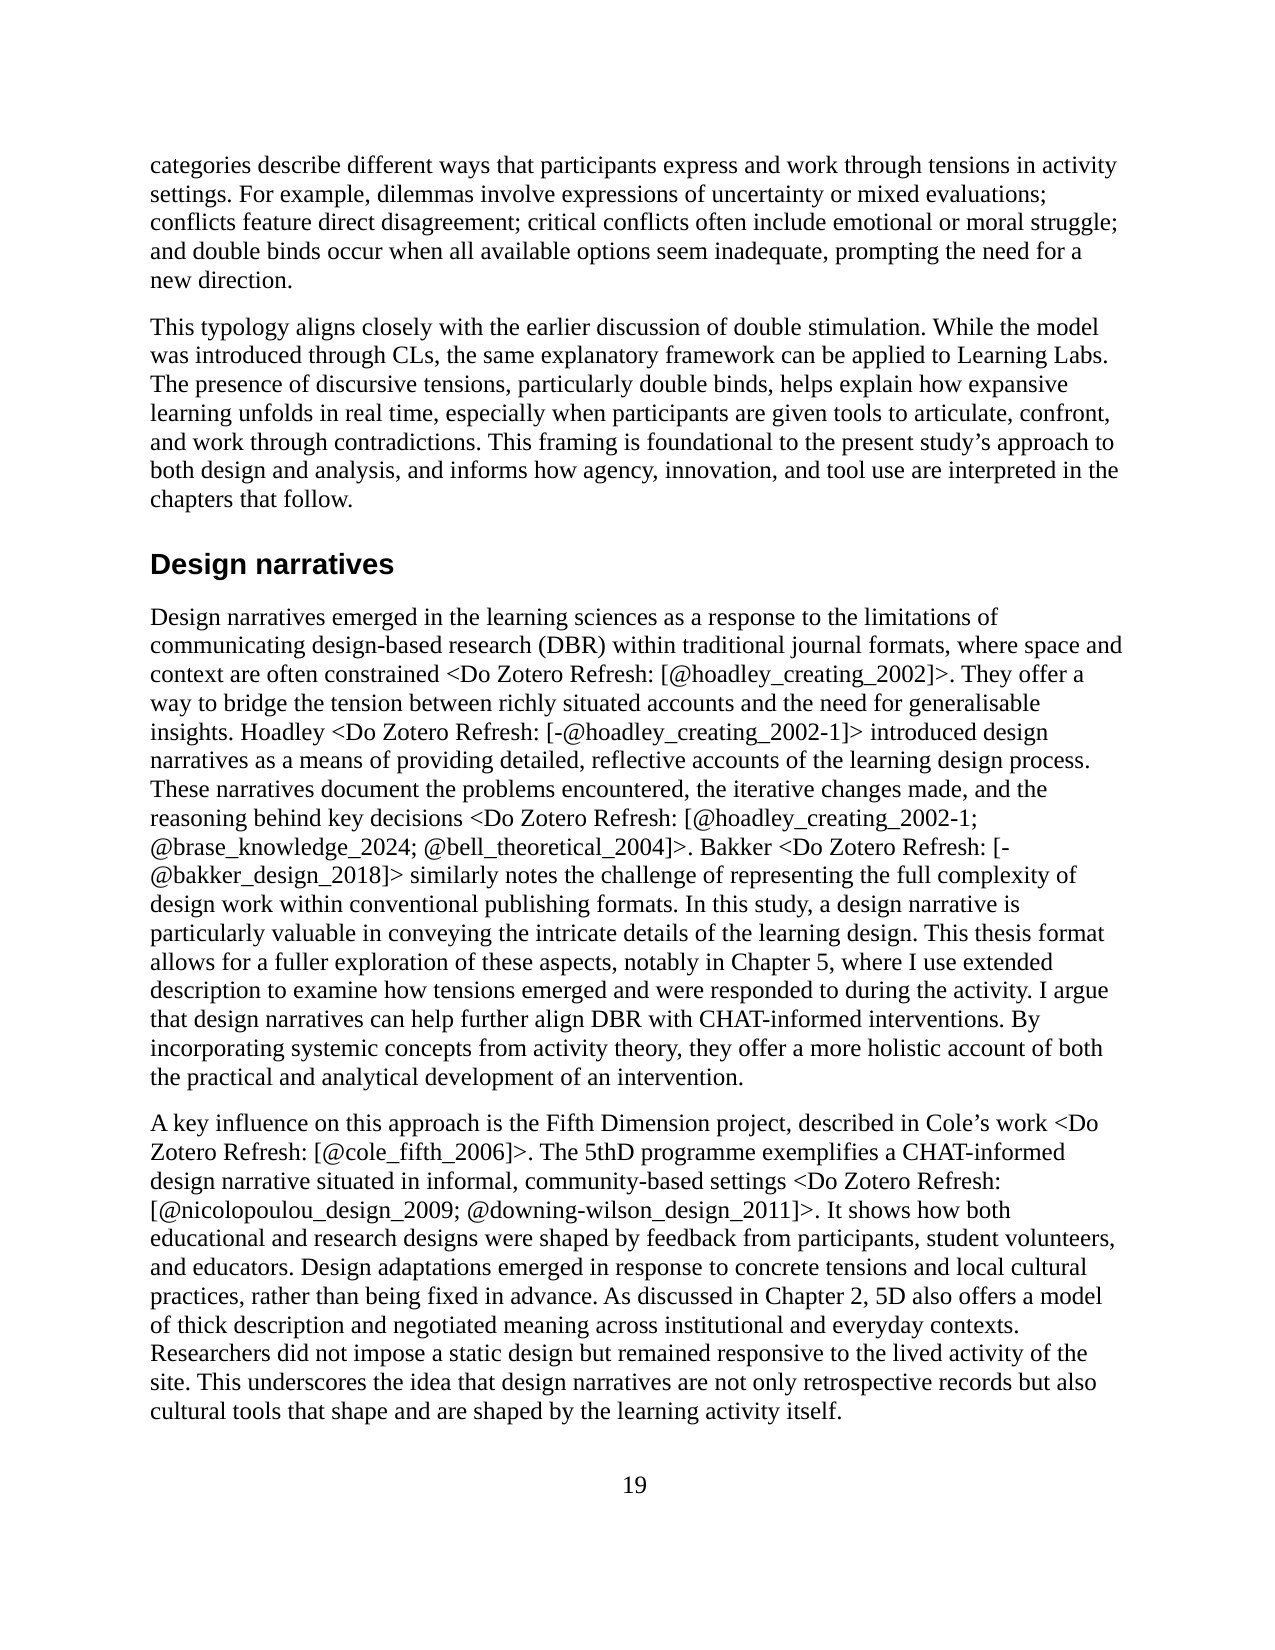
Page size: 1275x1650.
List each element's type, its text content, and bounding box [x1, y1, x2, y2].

subtitle Design narratives [150, 547, 1125, 580]
text categories describe different ways that participants express and work through tensions in activity settings. For example, dilemmas involve expressions of uncertainty or mixed evaluations; conflicts feature direct disagreement; critical conflicts often include emotional or moral struggle; and double binds occur when all available options seem inadequate, prompting the need for a new direction. [150, 150, 1125, 294]
text A key influence on this approach is the Fifth Dimension project, described in Cole’s work <Do Zotero Refresh: [@cole_fifth_2006]>. The 5thD programme exemplifies a CHAT-informed design narrative situated in informal, community-based settings <Do Zotero Refresh: [@nicolopoulou_design_2009; @downing-wilson_design_2011]>. It shows how both educational and research designs were shaped by feedback from participants, student volunteers, and educators. Design adaptations emerged in response to concrete tensions and local cultural practices, rather than being fixed in advance. As discussed in Chapter 2, 5D also offers a model of thick description and negotiated meaning across institutional and everyday contexts. Researchers did not impose a static design but remained responsive to the lived activity of the site. This underscores the idea that design narratives are not only retrospective records but also cultural tools that shape and are shaped by the learning activity itself. [150, 1108, 1125, 1425]
text Design narratives emerged in the learning sciences as a response to the limitations of communicating design-based research (DBR) within traditional journal formats, where space and context are often constrained <Do Zotero Refresh: [@hoadley_creating_2002]>. They offer a way to bridge the tension between richly situated accounts and the need for generalisable insights. Hoadley <Do Zotero Refresh: [-@hoadley_creating_2002-1]> introduced design narratives as a means of providing detailed, reflective accounts of the learning design process. These narratives document the problems encountered, the iterative changes made, and the reasoning behind key decisions <Do Zotero Refresh: [@hoadley_creating_2002-1; @brase_knowledge_2024; @bell_theoretical_2004]>. Bakker <Do Zotero Refresh: [-@bakker_design_2018]> similarly notes the challenge of representing the full complexity of design work within conventional publishing formats. In this study, a design narrative is particularly valuable in conveying the intricate details of the learning design. This thesis format allows for a fuller exploration of these aspects, notably in Chapter 5, where I use extended description to examine how tensions emerged and were responded to during the activity. I argue that design narratives can help further align DBR with CHAT-informed interventions. By incorporating systemic concepts from activity theory, they offer a more holistic account of both the practical and analytical development of an intervention. [150, 602, 1125, 1091]
text This typology aligns closely with the earlier discussion of double stimulation. While the model was introduced through CLs, the same explanatory framework can be applied to Learning Labs. The presence of discursive tensions, particularly double binds, helps explain how expansive learning unfolds in real time, especially when participants are given tools to articulate, confront, and work through contradictions. This framing is foundational to the present study’s approach to both design and analysis, and informs how agency, innovation, and tool use are interpreted in the chapters that follow. [150, 312, 1125, 513]
